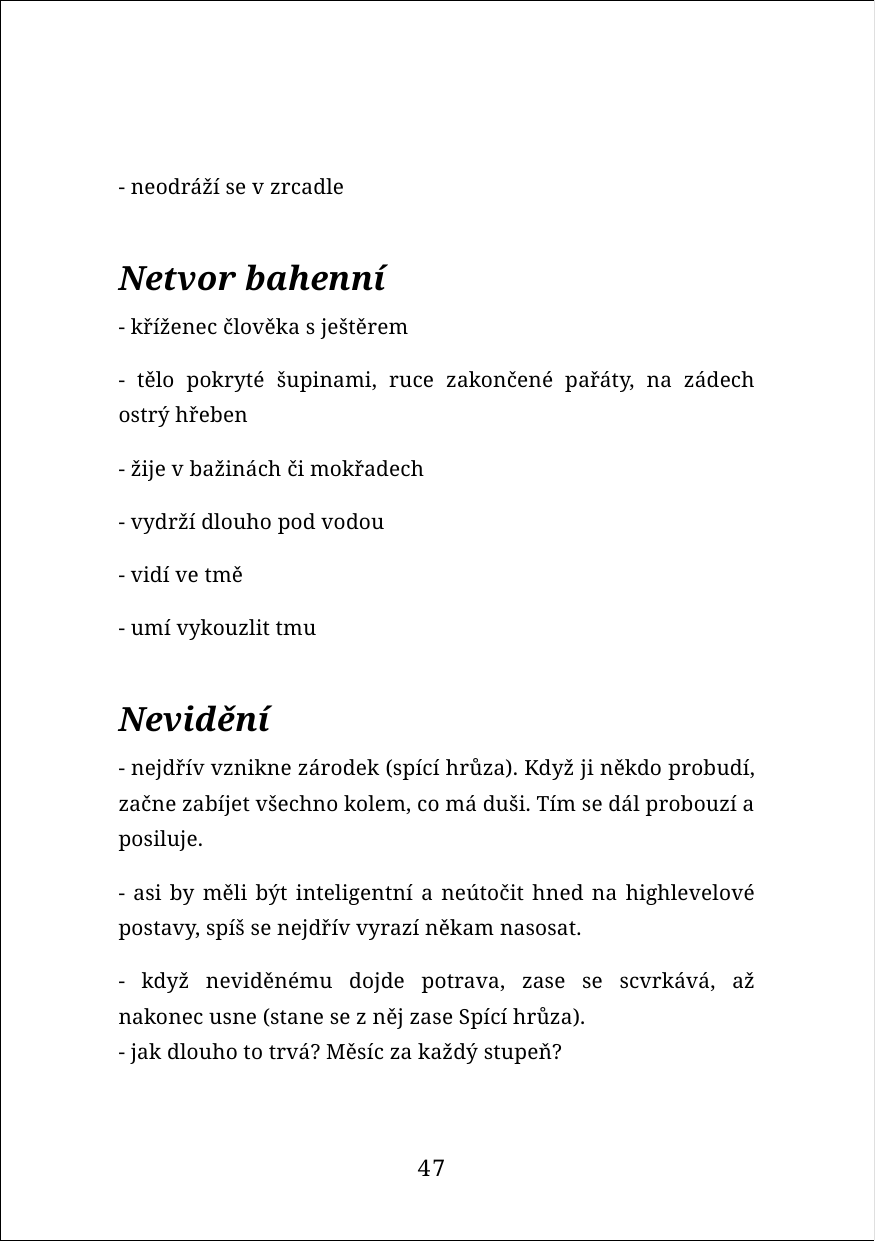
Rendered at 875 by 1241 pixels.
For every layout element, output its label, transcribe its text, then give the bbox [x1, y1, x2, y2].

text - když neviděnému dojde potrava, zase se scvrkává, až nakonec usne (stane se z něj zase Spící hrůza). - jak dlouho to trvá? Měsíc za každý stupeň? [118, 966, 756, 1066]
subtitle Netvor bahenní [118, 254, 756, 300]
text - vydrží dlouho pod vodou [118, 507, 756, 535]
text - tělo pokryté šupinami, ruce zakončené pařáty, na zádech ostrý hřeben [118, 365, 756, 429]
text - umí vykouzlit tmu [118, 613, 756, 642]
text - nejdřív vznikne zárodek (spící hrůza). Když ji někdo probudí, začne zabíjet všechno kolem, co má duši. Tím se dál probouzí a posiluje. [118, 753, 756, 853]
text - neodráží se v zrcadle [118, 172, 756, 200]
subtitle Nevidění [118, 696, 756, 742]
text - asi by měli být inteligentní a neútočit hned na highlevelové postavy, spíš se nejdřív vyrazí někam nasosat. [118, 878, 756, 942]
text - žije v bažinách či mokřadech [118, 454, 756, 482]
text - vidí ve tmě [118, 560, 756, 589]
text - kříženec člověka s ještěrem [118, 312, 756, 340]
